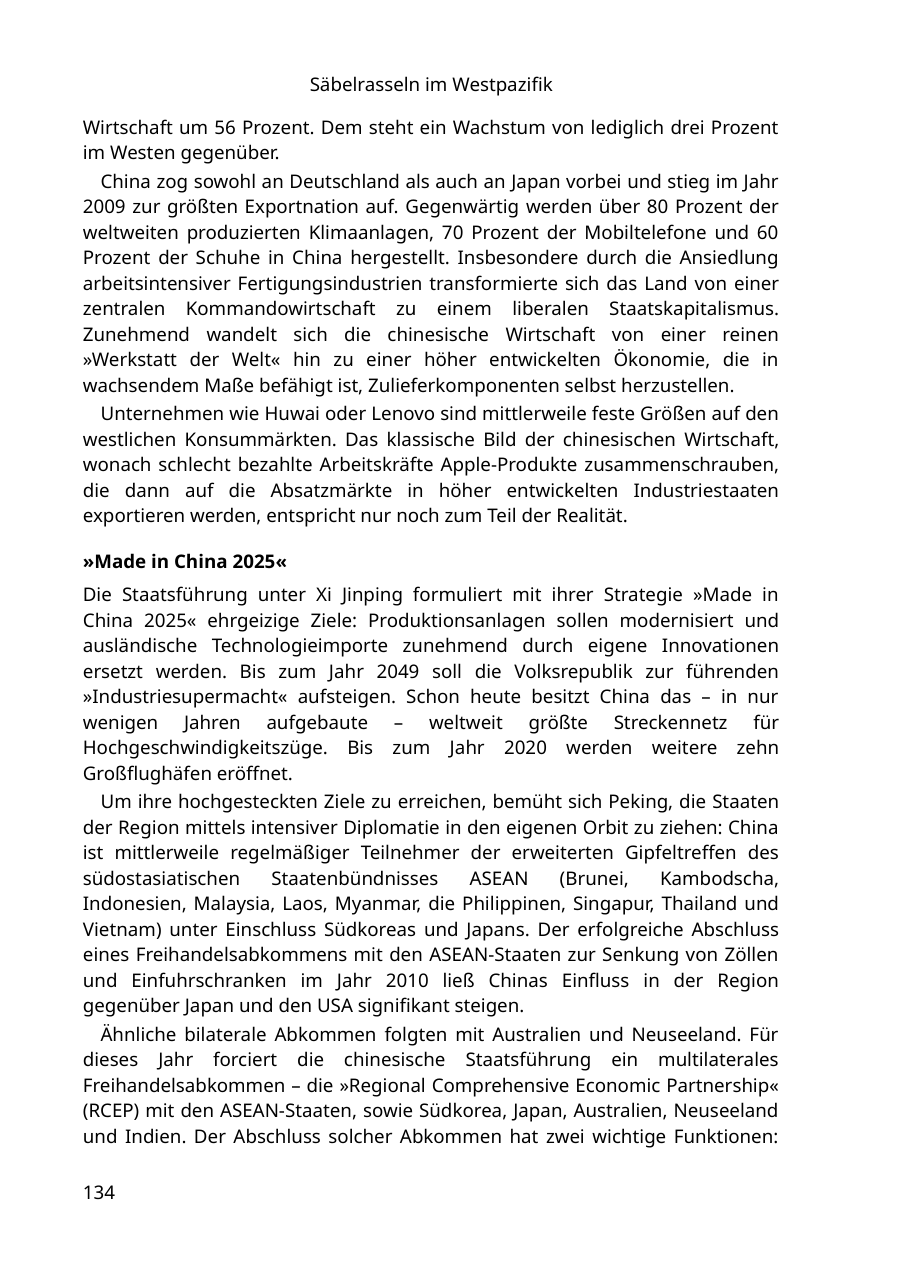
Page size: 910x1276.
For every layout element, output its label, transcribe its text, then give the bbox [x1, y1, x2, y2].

text China zog sowohl an Deutschland als auch an Japan vorbei und stieg im Jahr 2009 zur größten Exportnation auf. Gegenwärtig werden über 80 Prozent der weltweiten produzierten Klimaanlagen, 70 Prozent der Mobiltelefone und 60 Prozent der Schuhe in China hergestellt. Insbesondere durch die Ansiedlung arbeitsintensiver Fertigungsindustrien transformierte sich das Land von einer zentralen Kommandowirtschaft zu einem liberalen Staatskapitalismus. Zunehmend wandelt sich die chinesische Wirtschaft von einer reinen »Werkstatt der Welt« hin zu einer höher entwickelten Ökonomie, die in wachsendem Maße befähigt ist, Zulieferkomponenten selbst herzustellen. [83, 168, 779, 398]
text Wirtschaft um 56 Prozent. Dem steht ein Wachstum von lediglich drei Prozent im Westen gegenüber. [83, 114, 779, 165]
text »Made in China 2025« [83, 549, 779, 574]
text Ähnliche bilaterale Abkommen folgten mit Australien und Neuseeland. Für dieses Jahr forciert die chinesische Staatsführung ein multilaterales Freihandelsabkommen – die »Regional Comprehensive Economic Partnership« (RCEP) mit den ASEAN-Staaten, sowie Südkorea, Japan, Australien, Neuseeland und Indien. Der Abschluss solcher Abkommen hat zwei wichtige Funktionen: [83, 1021, 779, 1149]
text Um ihre hochgesteckten Ziele zu erreichen, bemüht sich Peking, die Staaten der Region mittels intensiver Diplomatie in den eigenen Orbit zu ziehen: China ist mittlerweile regelmäßiger Teilnehmer der erweiterten Gipfeltreffen des südostasiatischen Staatenbündnisses ASEAN (Brunei, Kambodscha, Indonesien, Malaysia, Laos, Myanmar, die Philippinen, Singapur, Thailand und Vietnam) unter Einschluss Südkoreas und Japans. Der erfolgreiche Abschluss eines Freihandelsabkommens mit den ASEAN-Staaten zur Senkung von Zöllen und Einfuhrschranken im Jahr 2010 ließ Chinas Einfluss in der Region gegenüber Japan und den USA signifikant steigen. [83, 788, 779, 1018]
text Unternehmen wie Huwai oder Lenovo sind mittlerweile feste Größen auf den westlichen Konsummärkten. Das klassische Bild der chinesischen Wirtschaft, wonach schlecht bezahlte Arbeitskräfte Apple-Produkte zusammenschrauben, die dann auf die Absatzmärkte in höher entwickelten Industriestaaten exportieren werden, entspricht nur noch zum Teil der Realität. [83, 401, 779, 528]
text Die Staatsführung unter Xi Jinping formuliert mit ihrer Strategie »Made in China 2025« ehrgeizige Ziele: Produktionsanlagen sollen modernisiert und ausländische Technologieimporte zunehmend durch eigene Innovationen ersetzt werden. Bis zum Jahr 2049 soll die Volksrepublik zur führenden »Industriesupermacht« aufsteigen. Schon heute besitzt China das – in nur wenigen Jahren aufgebaute – weltweit größte Streckennetz für Hochgeschwindigkeitszüge. Bis zum Jahr 2020 werden weitere zehn Großflughäfen eröffnet. [83, 581, 779, 786]
